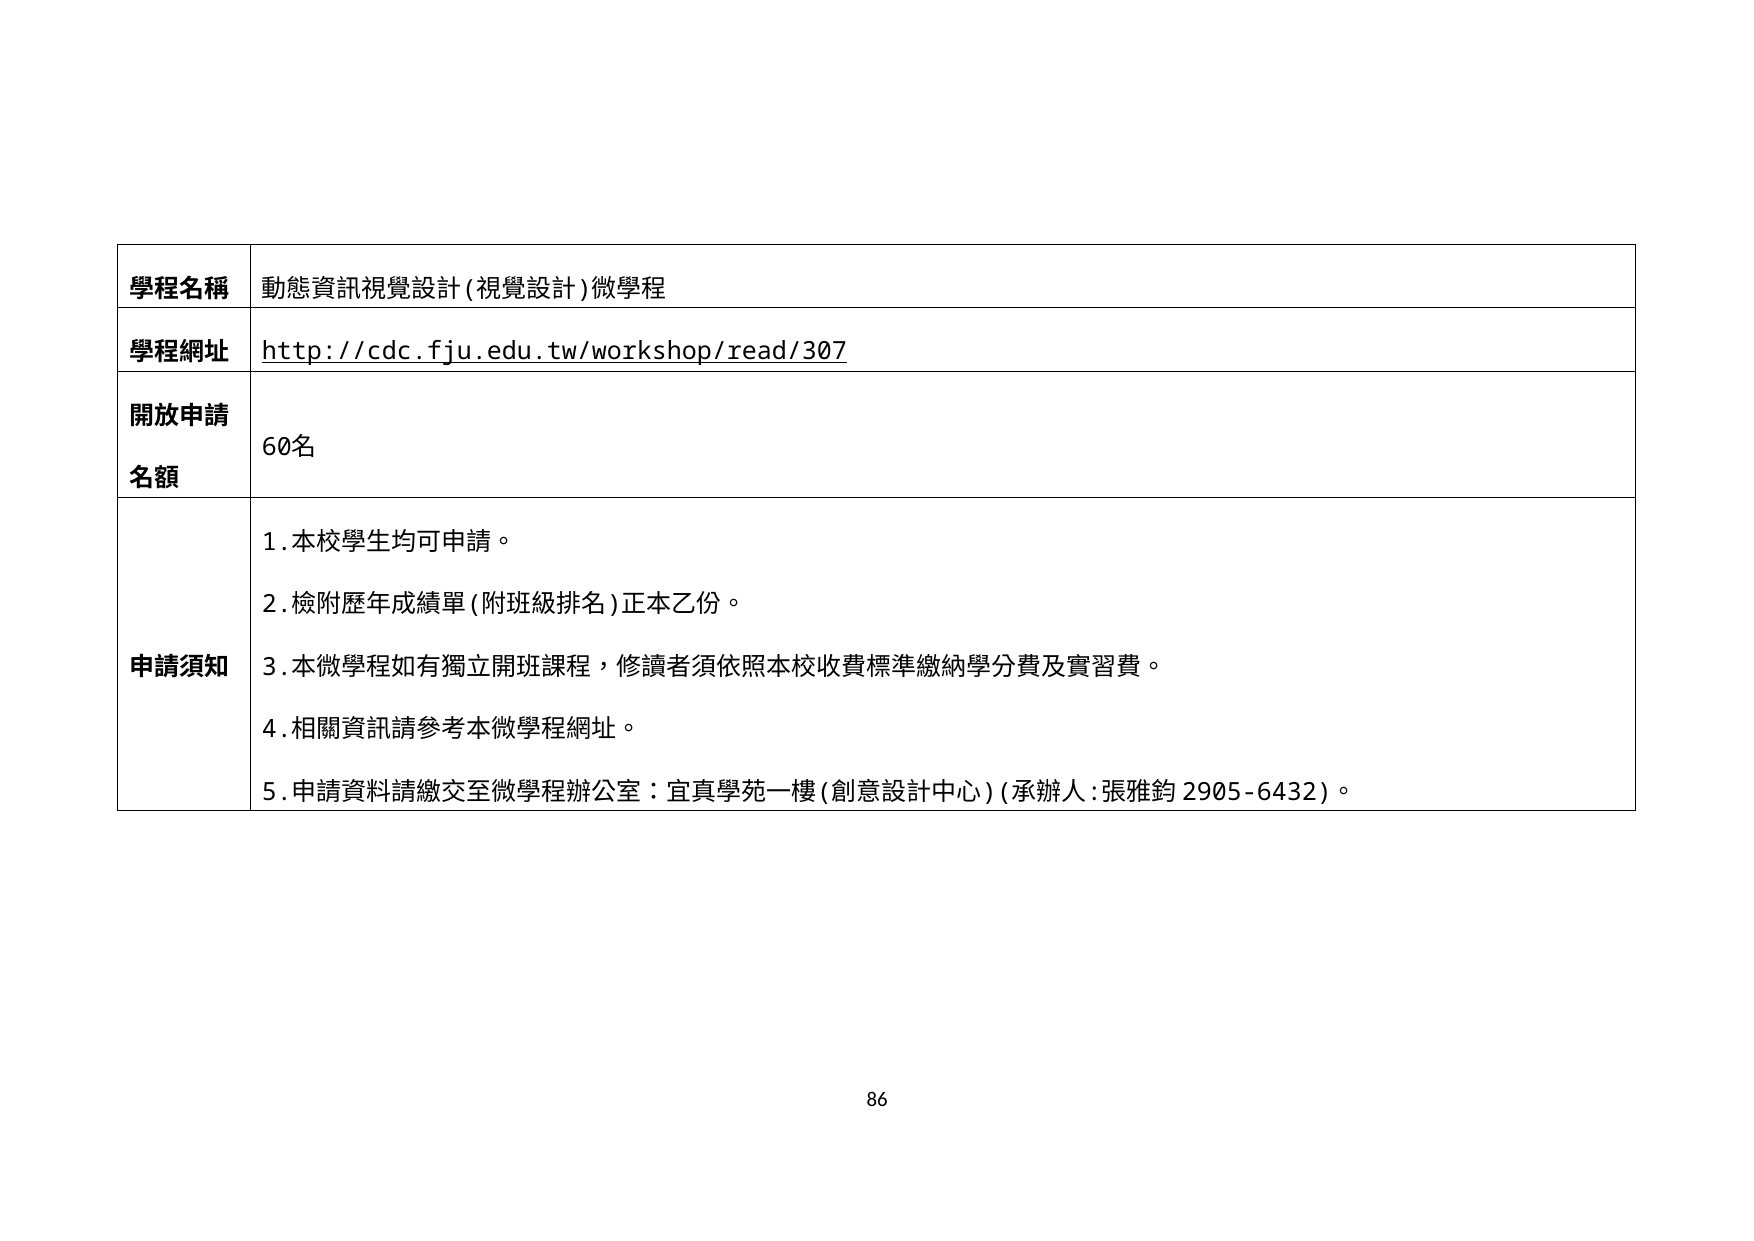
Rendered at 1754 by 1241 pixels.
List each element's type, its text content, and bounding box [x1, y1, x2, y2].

table_cell 1.本校學生均可申請。 2.檢附歷年成績單(附班級排名)正本乙份。 3.本微學程如有獨立開班課程，修讀者須依照本校收費標準繳納學分費及實習費。 4.相關資訊請參考本微學程網址。 5.申請資料請繳交至微學程辦公室：宜真學苑一樓(創意設計中心)(承辦人:張雅鈞2905-6432)。 [251, 498, 1635, 810]
table_cell http://cdc.fju.edu.tw/workshop/read/307 [251, 308, 1635, 371]
table_header 學程名稱 [118, 245, 250, 307]
table_cell 學程網址 [118, 308, 250, 371]
table_cell 開放申請名額 [118, 372, 250, 497]
table_header 動態資訊視覺設計(視覺設計)微學程 [251, 245, 1635, 307]
table_cell 60名 [251, 372, 1635, 497]
table_cell 申請須知 [118, 498, 250, 810]
